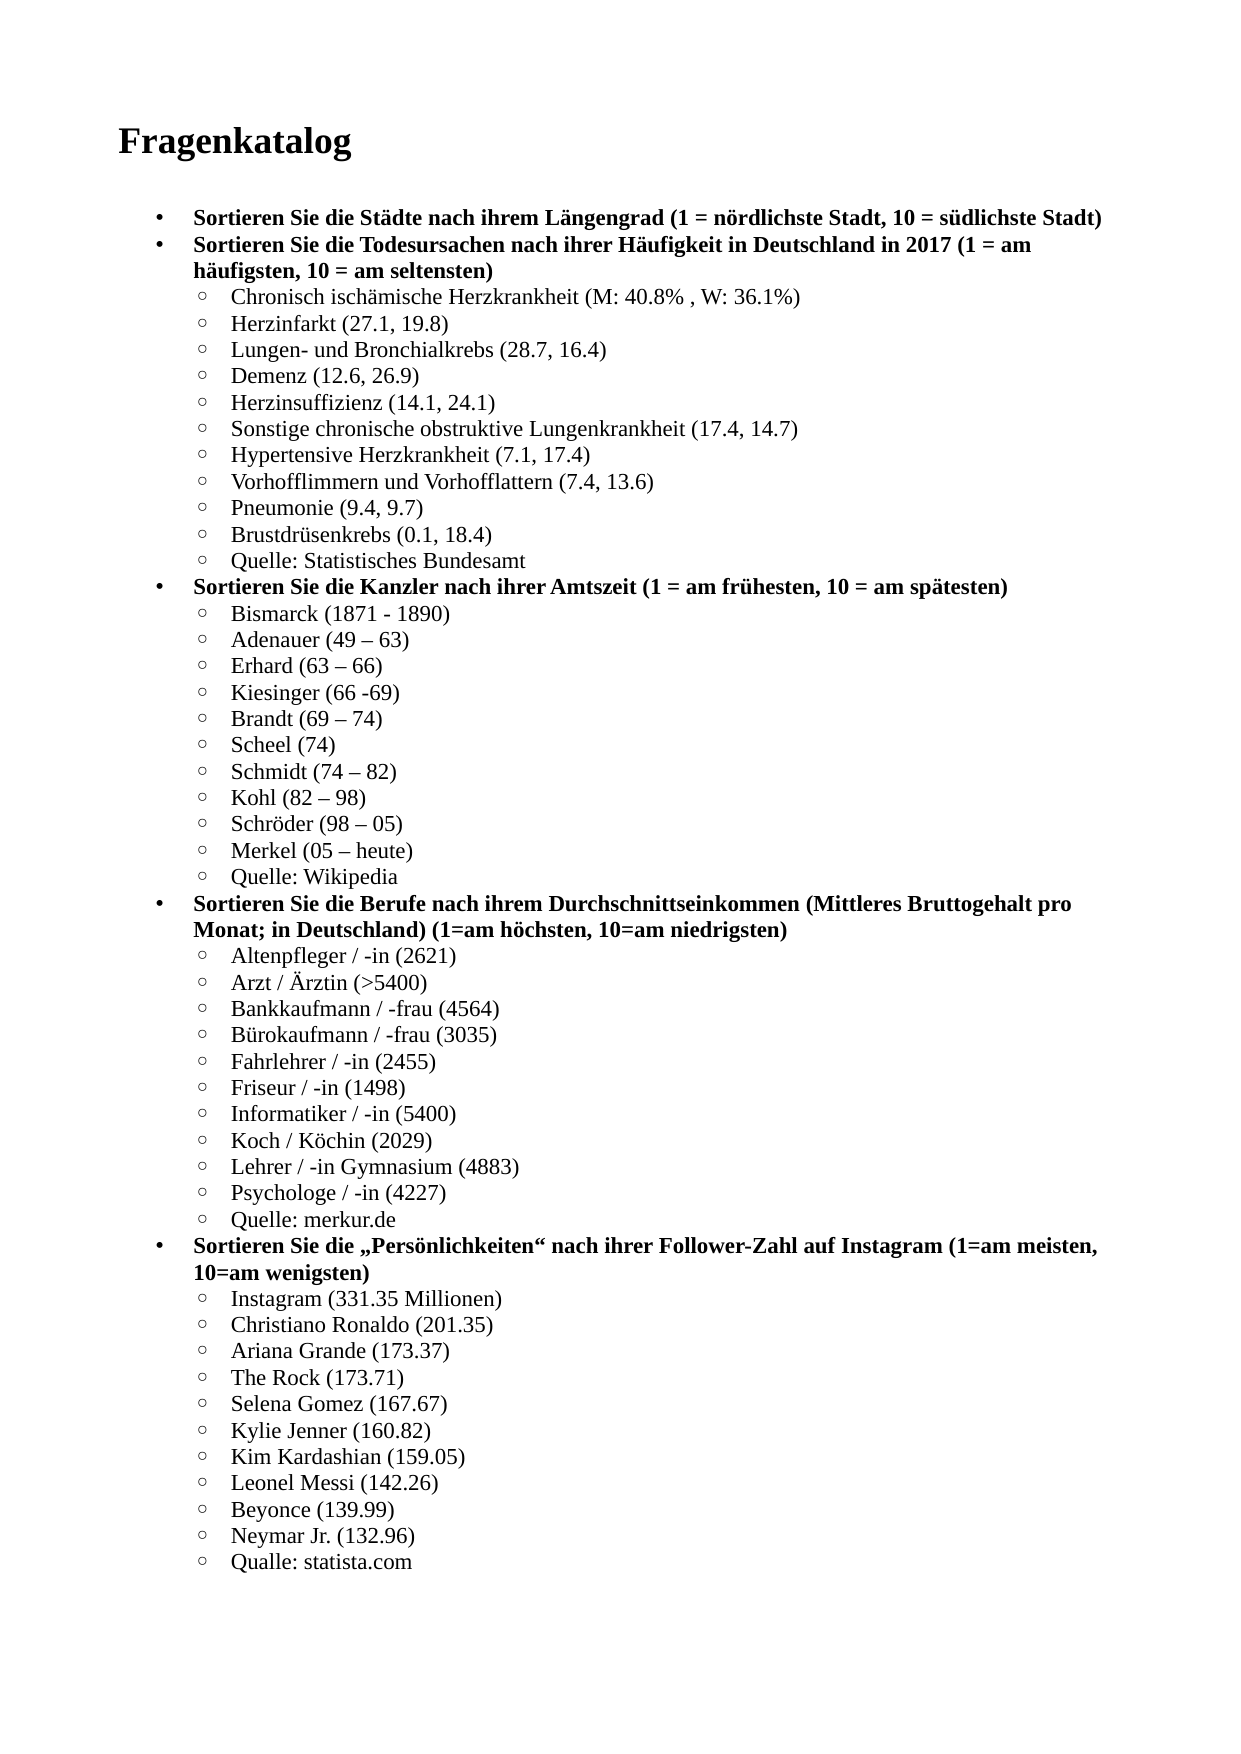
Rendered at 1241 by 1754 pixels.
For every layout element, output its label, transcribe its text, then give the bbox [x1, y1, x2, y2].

list Bürokaufmann / -frau (3035) [193, 1021, 1122, 1048]
text Fragenkatalog [118, 118, 1122, 161]
list Kylie Jenner (160.82) [193, 1417, 1122, 1443]
list Hypertensive Herzkrankheit (7.1, 17.4) [193, 442, 1122, 468]
list Sortieren Sie die Berufe nach ihrem Durchschnittseinkommen (Mittleres Bruttogehalt pro Monat; in Deutschland) (1=am höchsten, 10=am niedrigsten) [156, 889, 1122, 942]
list Sonstige chronische obstruktive Lungenkrankheit (17.4, 14.7) [193, 415, 1122, 442]
list Qualle: statista.com [193, 1548, 1122, 1575]
list Scheel (74) [193, 731, 1122, 758]
list Sortieren Sie die Städte nach ihrem Längengrad (1 = nördlichste Stadt, 10 = südlichste Stadt) [156, 204, 1122, 231]
list Pneumonie (9.4, 9.7) [193, 494, 1122, 521]
list Herzinsuffizienz (14.1, 24.1) [193, 389, 1122, 415]
list Sortieren Sie die „Persönlichkeiten“ nach ihrer Follower-Zahl auf Instagram (1=am meisten, 10=am wenigsten) [156, 1232, 1122, 1285]
list Herzinfarkt (27.1, 19.8) [193, 310, 1122, 336]
list Vorhofflimmern und Vorhofflattern (7.4, 13.6) [193, 468, 1122, 494]
list The Rock (173.71) [193, 1364, 1122, 1390]
list Kim Kardashian (159.05) [193, 1443, 1122, 1469]
list Psychologe / -in (4227) [193, 1179, 1122, 1206]
list Quelle: Statistisches Bundesamt [193, 547, 1122, 573]
list Brustdrüsenkrebs (0.1, 18.4) [193, 521, 1122, 547]
list Sortieren Sie die Kanzler nach ihrer Amtszeit (1 = am frühesten, 10 = am spätesten) [156, 573, 1122, 600]
list Quelle: merkur.de [193, 1206, 1122, 1232]
list Merkel (05 – heute) [193, 837, 1122, 863]
list Quelle: Wikipedia [193, 863, 1122, 889]
list Sortieren Sie die Todesursachen nach ihrer Häufigkeit in Deutschland in 2017 (1 = am häufigsten, 10 = am seltensten) [156, 231, 1122, 283]
list Altenpfleger / -in (2621) [193, 942, 1122, 969]
list Chronisch ischämische Herzkrankheit (M: 40.8% , W: 36.1%) [193, 283, 1122, 310]
list Selena Gomez (167.67) [193, 1390, 1122, 1417]
list Lungen- und Bronchialkrebs (28.7, 16.4) [193, 336, 1122, 362]
list Adenauer (49 – 63) [193, 626, 1122, 652]
list Beyonce (139.99) [193, 1496, 1122, 1522]
list Lehrer / -in Gymnasium (4883) [193, 1153, 1122, 1179]
list Schmidt (74 – 82) [193, 758, 1122, 784]
list Bankkaufmann / -frau (4564) [193, 995, 1122, 1021]
list Arzt / Ärztin (>5400) [193, 969, 1122, 995]
list Bismarck (1871 - 1890) [193, 600, 1122, 626]
list Neymar Jr. (132.96) [193, 1522, 1122, 1548]
list Ariana Grande (173.37) [193, 1338, 1122, 1364]
list Instagram (331.35 Millionen) [193, 1285, 1122, 1311]
list Schröder (98 – 05) [193, 811, 1122, 837]
list Informatiker / -in (5400) [193, 1100, 1122, 1127]
list Kohl (82 – 98) [193, 784, 1122, 811]
list Christiano Ronaldo (201.35) [193, 1311, 1122, 1338]
list Friseur / -in (1498) [193, 1074, 1122, 1100]
list Leonel Messi (142.26) [193, 1469, 1122, 1496]
list Demenz (12.6, 26.9) [193, 362, 1122, 389]
list Koch / Köchin (2029) [193, 1127, 1122, 1153]
list Fahrlehrer / -in (2455) [193, 1048, 1122, 1074]
list Brandt (69 – 74) [193, 705, 1122, 731]
list Erhard (63 – 66) [193, 652, 1122, 679]
list Kiesinger (66 -69) [193, 679, 1122, 705]
